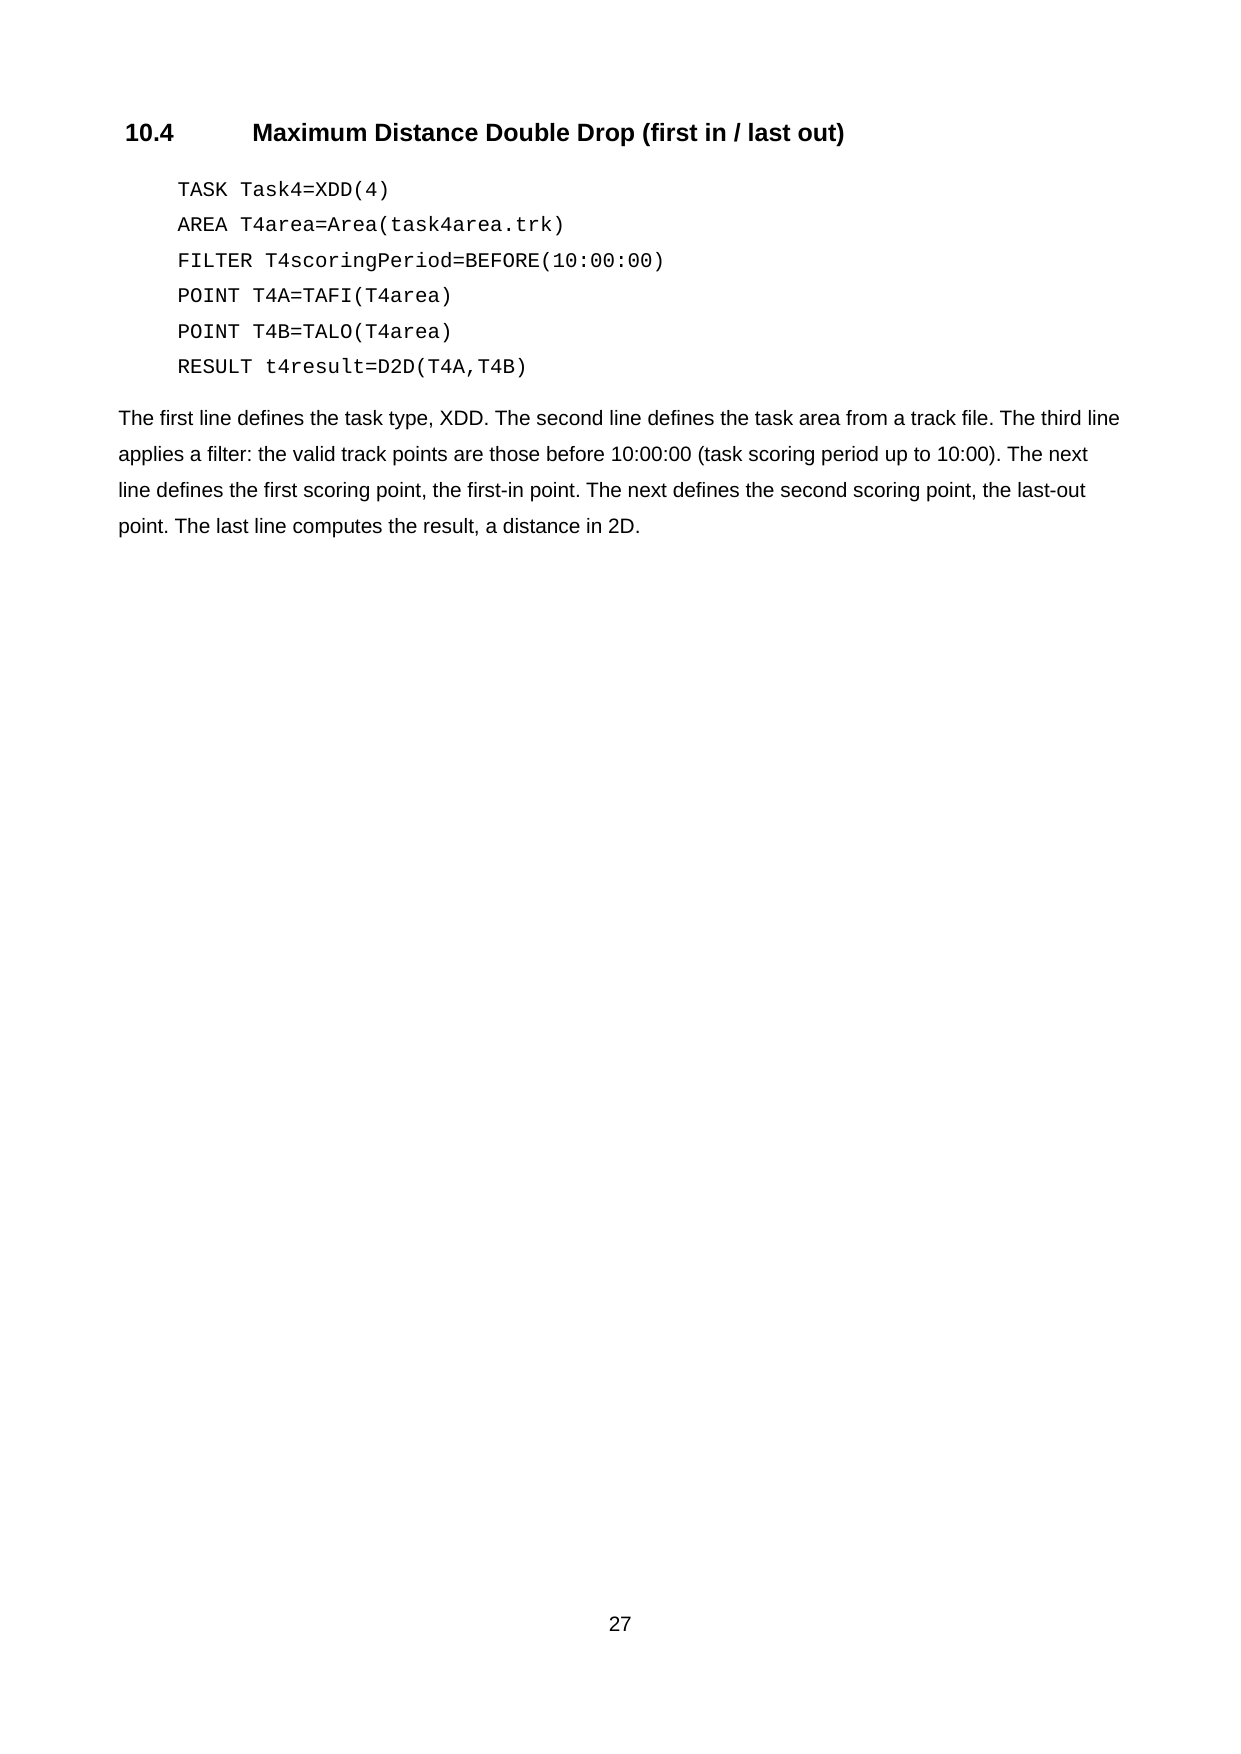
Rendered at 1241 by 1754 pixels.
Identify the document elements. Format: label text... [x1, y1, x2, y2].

subtitle Maximum Distance Double Drop (first in / last out) [118, 118, 1122, 147]
text The first line defines the task type, XDD. The second line defines the task area from a track file. The third line applies a filter: the valid track points are those before 10:00:00 (task scoring period up to 10:00). The next line defines the first scoring point, the first-in point. The next defines the second scoring point, the last-out point. The last line computes the result, a distance in 2D. [118, 406, 1122, 538]
text TASK Task4=XDD(4) AREA T4area=Area(task4area.trk) FILTER T4scoringPeriod=BEFORE(10:00:00) POINT T4A=TAFI(T4area) POINT T4B=TALO(T4area) RESULT t4result=D2D(T4A,T4B) [177, 179, 1063, 380]
